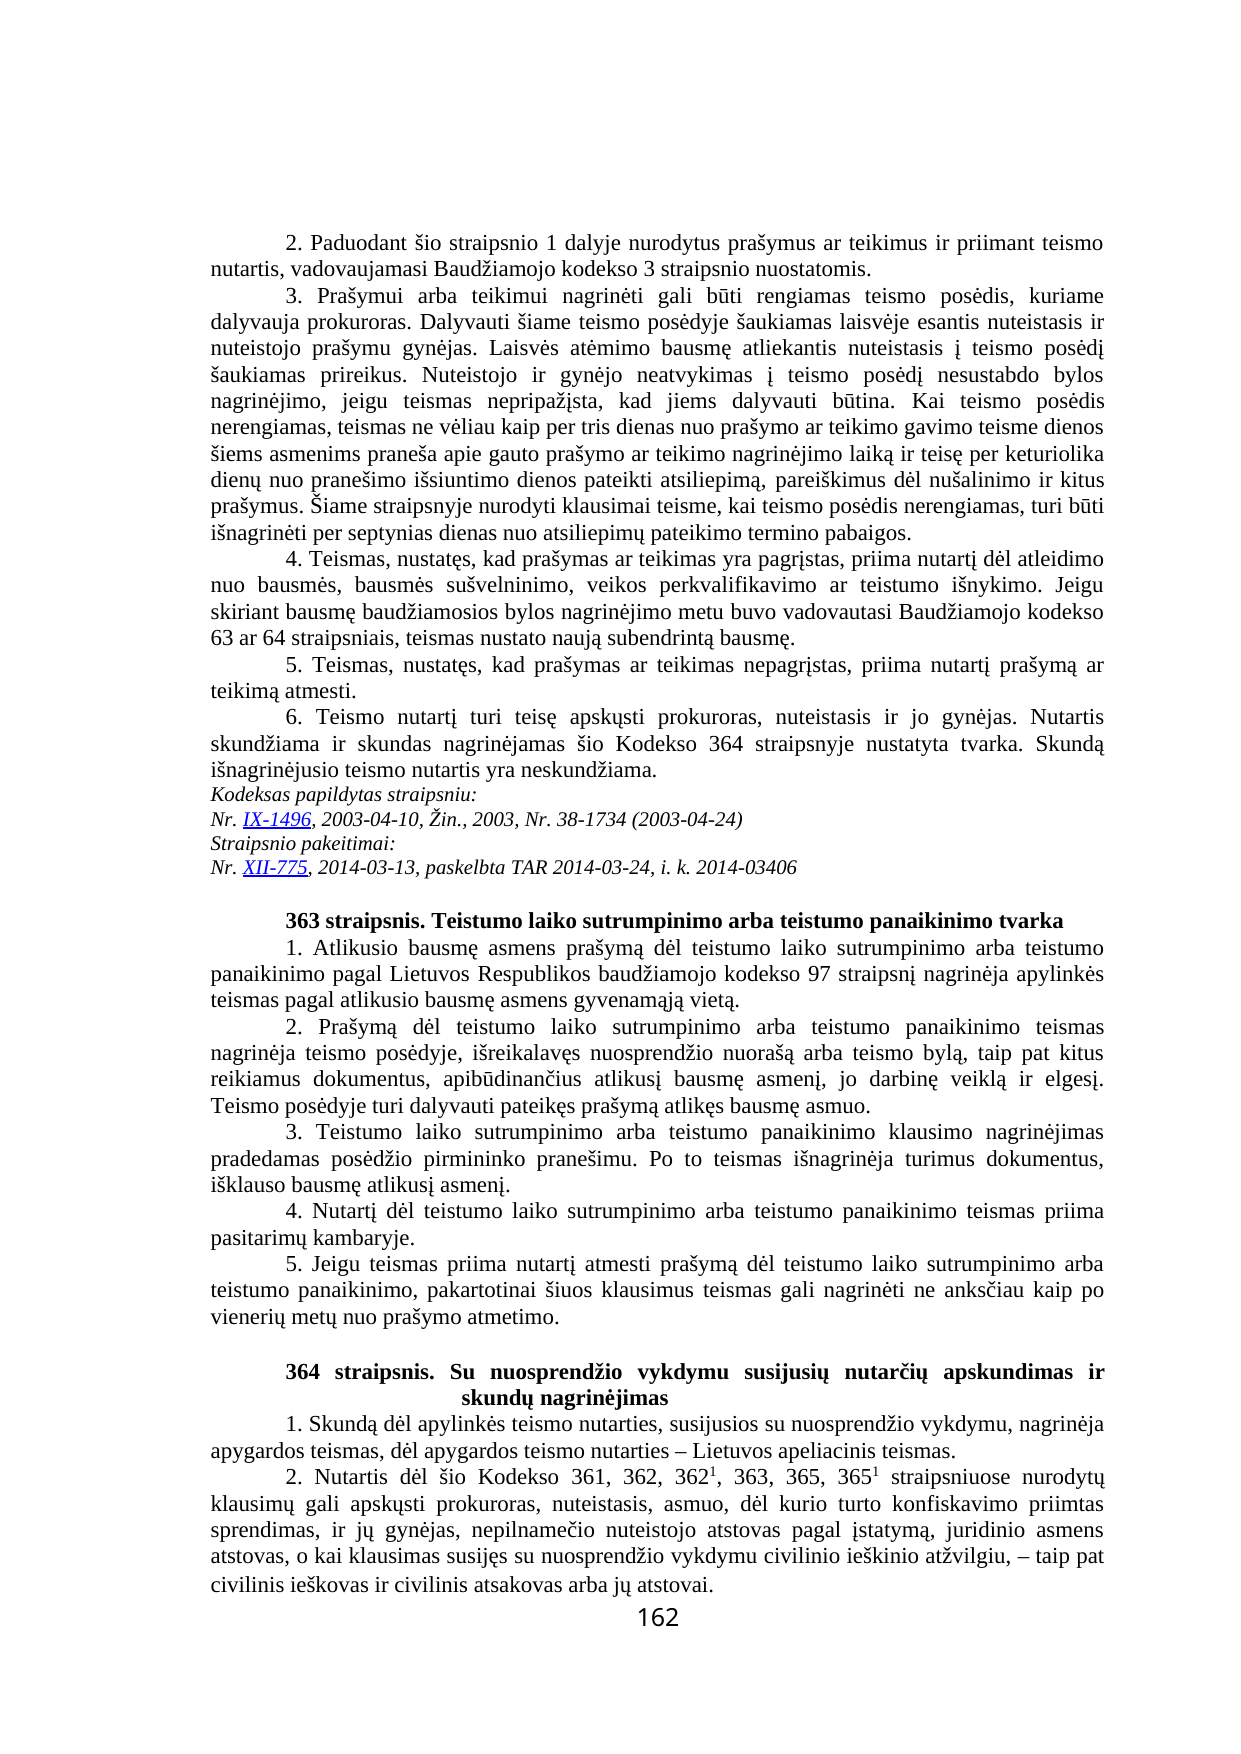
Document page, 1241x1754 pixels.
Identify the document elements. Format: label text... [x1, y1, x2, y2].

text 1. Atlikusio bausmę asmens prašymą dėl teistumo laiko sutrumpinimo arba teistumo panaikinimo pagal Lietuvos Respublikos baudžiamojo kodekso 97 straipsnį nagrinėja apylinkės teismas pagal atlikusio bausmę asmens gyvenamąją vietą. [210, 934, 1105, 1013]
text Nr. IX-1496, 2003-04-10, Žin., 2003, Nr. 38-1734 (2003-04-24) [210, 806, 1105, 831]
text 2. Prašymą dėl teistumo laiko sutrumpinimo arba teistumo panaikinimo teismas nagrinėja teismo posėdyje, išreikalavęs nuosprendžio nuorašą arba teismo bylą, taip pat kitus reikiamus dokumentus, apibūdinančius atlikusį bausmę asmenį, jo darbinę veiklą ir elgesį. Teismo posėdyje turi dalyvauti pateikęs prašymą atlikęs bausmę asmuo. [210, 1013, 1105, 1118]
text 1. Skundą dėl apylinkės teismo nutarties, susijusios su nuosprendžio vykdymu, nagrinėja apygardos teismas, dėl apygardos teismo nutarties – Lietuvos apeliacinis teismas. [210, 1411, 1105, 1463]
text 6. Teismo nutartį turi teisę apskųsti prokuroras, nuteistasis ir jo gynėjas. Nutartis skundžiama ir skundas nagrinėjamas šio Kodekso 364 straipsnyje nustatyta tvarka. Skundą išnagrinėjusio teismo nutartis yra neskundžiama. [210, 703, 1105, 782]
text 3. Teistumo laiko sutrumpinimo arba teistumo panaikinimo klausimo nagrinėjimas pradedamas posėdžio pirmininko pranešimu. Po to teismas išnagrinėja turimus dokumentus, išklauso bausmę atlikusį asmenį. [210, 1118, 1105, 1197]
text Straipsnio pakeitimai: [210, 831, 1105, 854]
text 2. Nutartis dėl šio Kodekso 361, 362, 3621, 363, 365, 3651 straipsniuose nurodytų klausimų gali apskųsti prokuroras, nuteistasis, asmuo, dėl kurio turto konfiskavimo priimtas sprendimas, ir jų gynėjas, nepilnamečio nuteistojo atstovas pagal įstatymą, juridinio asmens atstovas, o kai klausimas susijęs su nuosprendžio vykdymu civilinio ieškinio atžvilgiu, – taip pat civilinis ieškovas ir civilinis atsakovas arba jų atstovai. [210, 1463, 1105, 1597]
text Kodeksas papildytas straipsniu: [210, 782, 1105, 806]
text 5. Jeigu teismas priima nutartį atmesti prašymą dėl teistumo laiko sutrumpinimo arba teistumo panaikinimo, pakartotinai šiuos klausimus teismas gali nagrinėti ne anksčiau kaip po vienerių metų nuo prašymo atmetimo. [210, 1250, 1105, 1329]
text Nr. XII-775, 2014-03-13, paskelbta TAR 2014-03-24, i. k. 2014-03406 [210, 854, 1105, 879]
text 4. Teismas, nustatęs, kad prašymas ar teikimas yra pagrįstas, priima nutartį dėl atleidimo nuo bausmės, bausmės sušvelninimo, veikos perkvalifikavimo ar teistumo išnykimo. Jeigu skiriant bausmę baudžiamosios bylos nagrinėjimo metu buvo vadovautasi Baudžiamojo kodekso 63 ar 64 straipsniais, teismas nustato naują subendrintą bausmę. [210, 545, 1105, 651]
text 364 straipsnis. Su nuosprendžio vykdymu susijusių nutarčių apskundimas ir skundų nagrinėjimas [285, 1358, 1105, 1411]
text 3. Prašymui arba teikimui nagrinėti gali būti rengiamas teismo posėdis, kuriame dalyvauja prokuroras. Dalyvauti šiame teismo posėdyje šaukiamas laisvėje esantis nuteistasis ir nuteistojo prašymu gynėjas. Laisvės atėmimo bausmę atliekantis nuteistasis į teismo posėdį šaukiamas prireikus. Nuteistojo ir gynėjo neatvykimas į teismo posėdį nesustabdo bylos nagrinėjimo, jeigu teismas nepripažįsta, kad jiems dalyvauti būtina. Kai teismo posėdis nerengiamas, teismas ne vėliau kaip per tris dienas nuo prašymo ar teikimo gavimo teisme dienos šiems asmenims praneša apie gauto prašymo ar teikimo nagrinėjimo laiką ir teisę per keturiolika dienų nuo pranešimo išsiuntimo dienos pateikti atsiliepimą, pareiškimus dėl nušalinimo ir kitus prašymus. Šiame straipsnyje nurodyti klausimai teisme, kai teismo posėdis nerengiamas, turi būti išnagrinėti per septynias dienas nuo atsiliepimų pateikimo termino pabaigos. [210, 282, 1105, 545]
text 5. Teismas, nustatęs, kad prašymas ar teikimas nepagrįstas, priima nutartį prašymą ar teikimą atmesti. [210, 651, 1105, 703]
text 363 straipsnis. Teistumo laiko sutrumpinimo arba teistumo panaikinimo tvarka [285, 907, 1105, 934]
text 4. Nutartį dėl teistumo laiko sutrumpinimo arba teistumo panaikinimo teismas priima pasitarimų kambaryje. [210, 1197, 1105, 1250]
text 2. Paduodant šio straipsnio 1 dalyje nurodytus prašymus ar teikimus ir priimant teismo nutartis, vadovaujamasi Baudžiamojo kodekso 3 straipsnio nuostatomis. [210, 229, 1105, 282]
